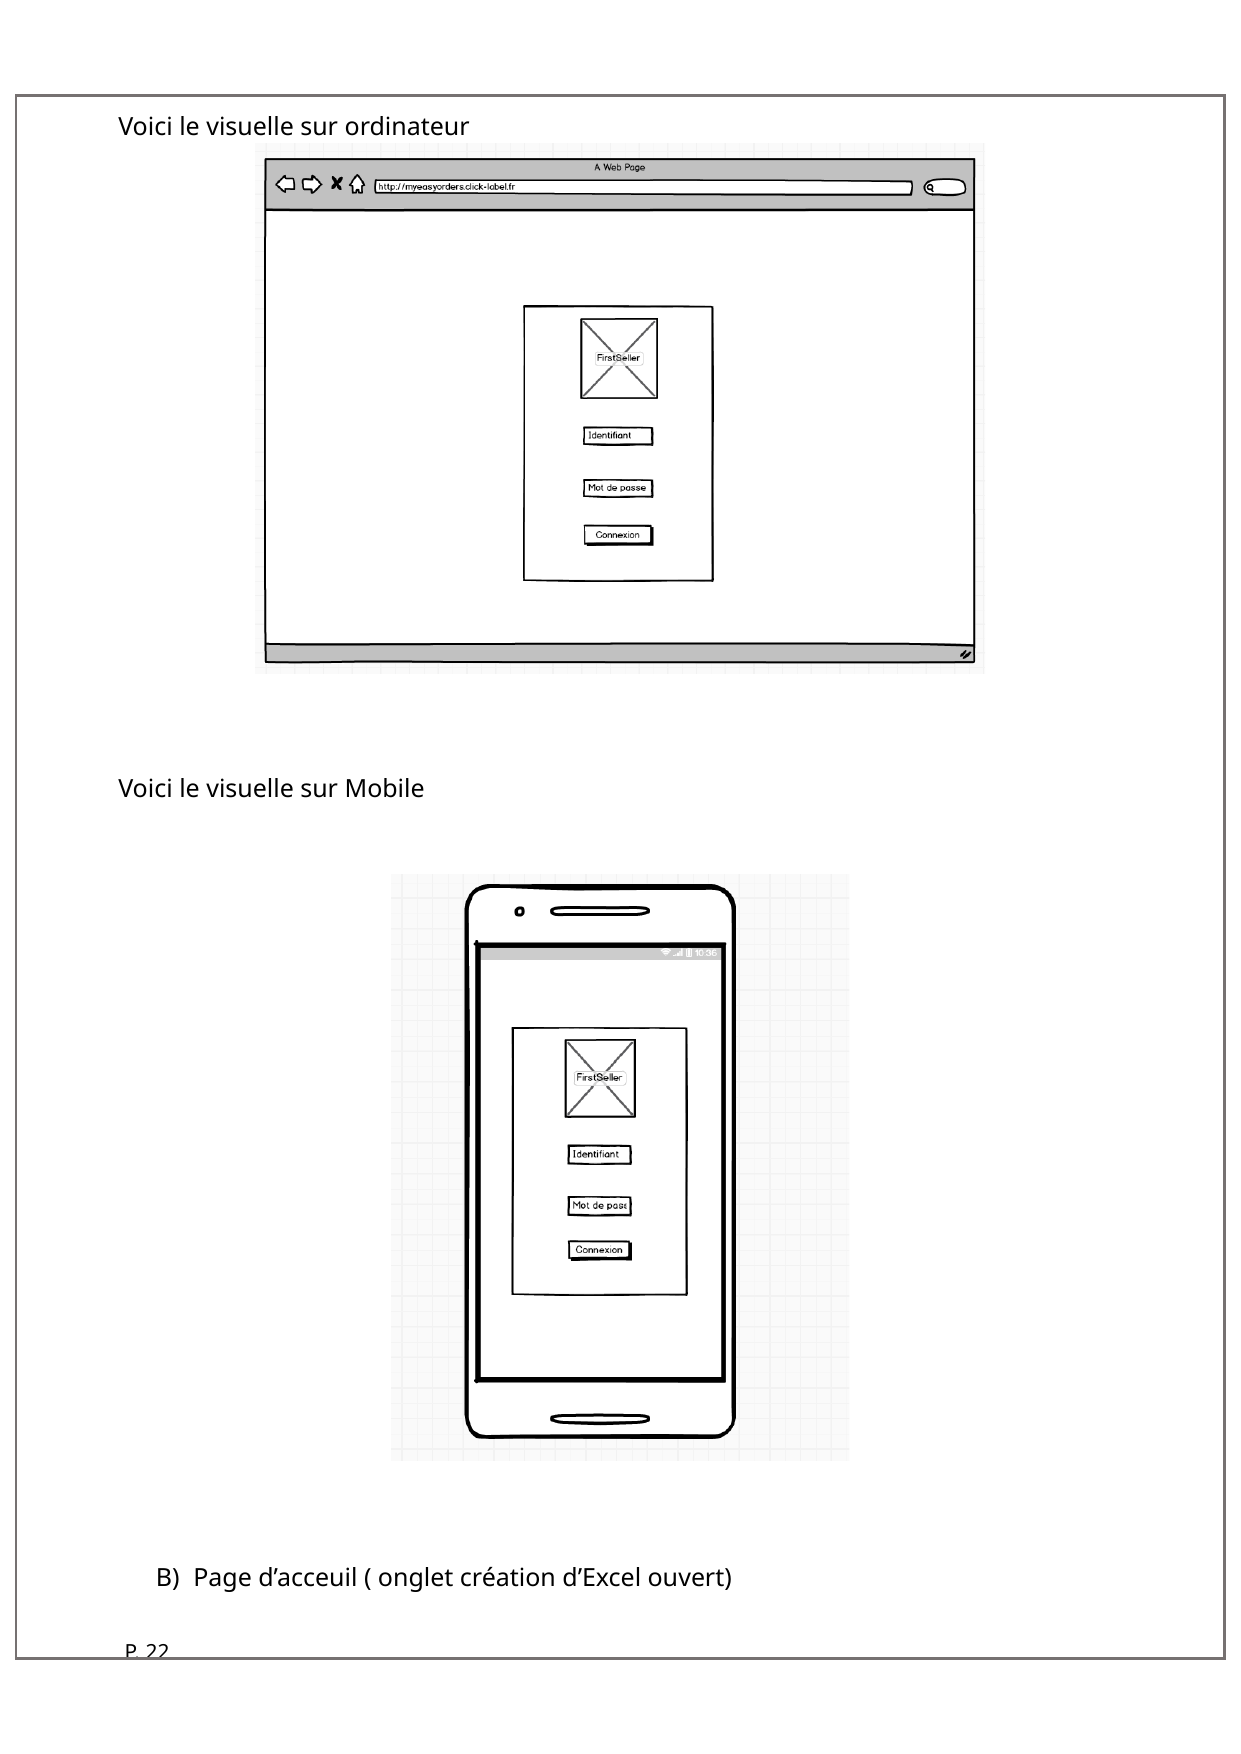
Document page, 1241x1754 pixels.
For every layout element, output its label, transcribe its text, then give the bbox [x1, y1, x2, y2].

text Voici le visuelle sur ordinateur [118, 109, 1122, 143]
list Page d’acceuil ( onglet création d’Excel ouvert) [156, 1559, 1122, 1593]
text Voici le visuelle sur Mobile [118, 771, 1122, 805]
